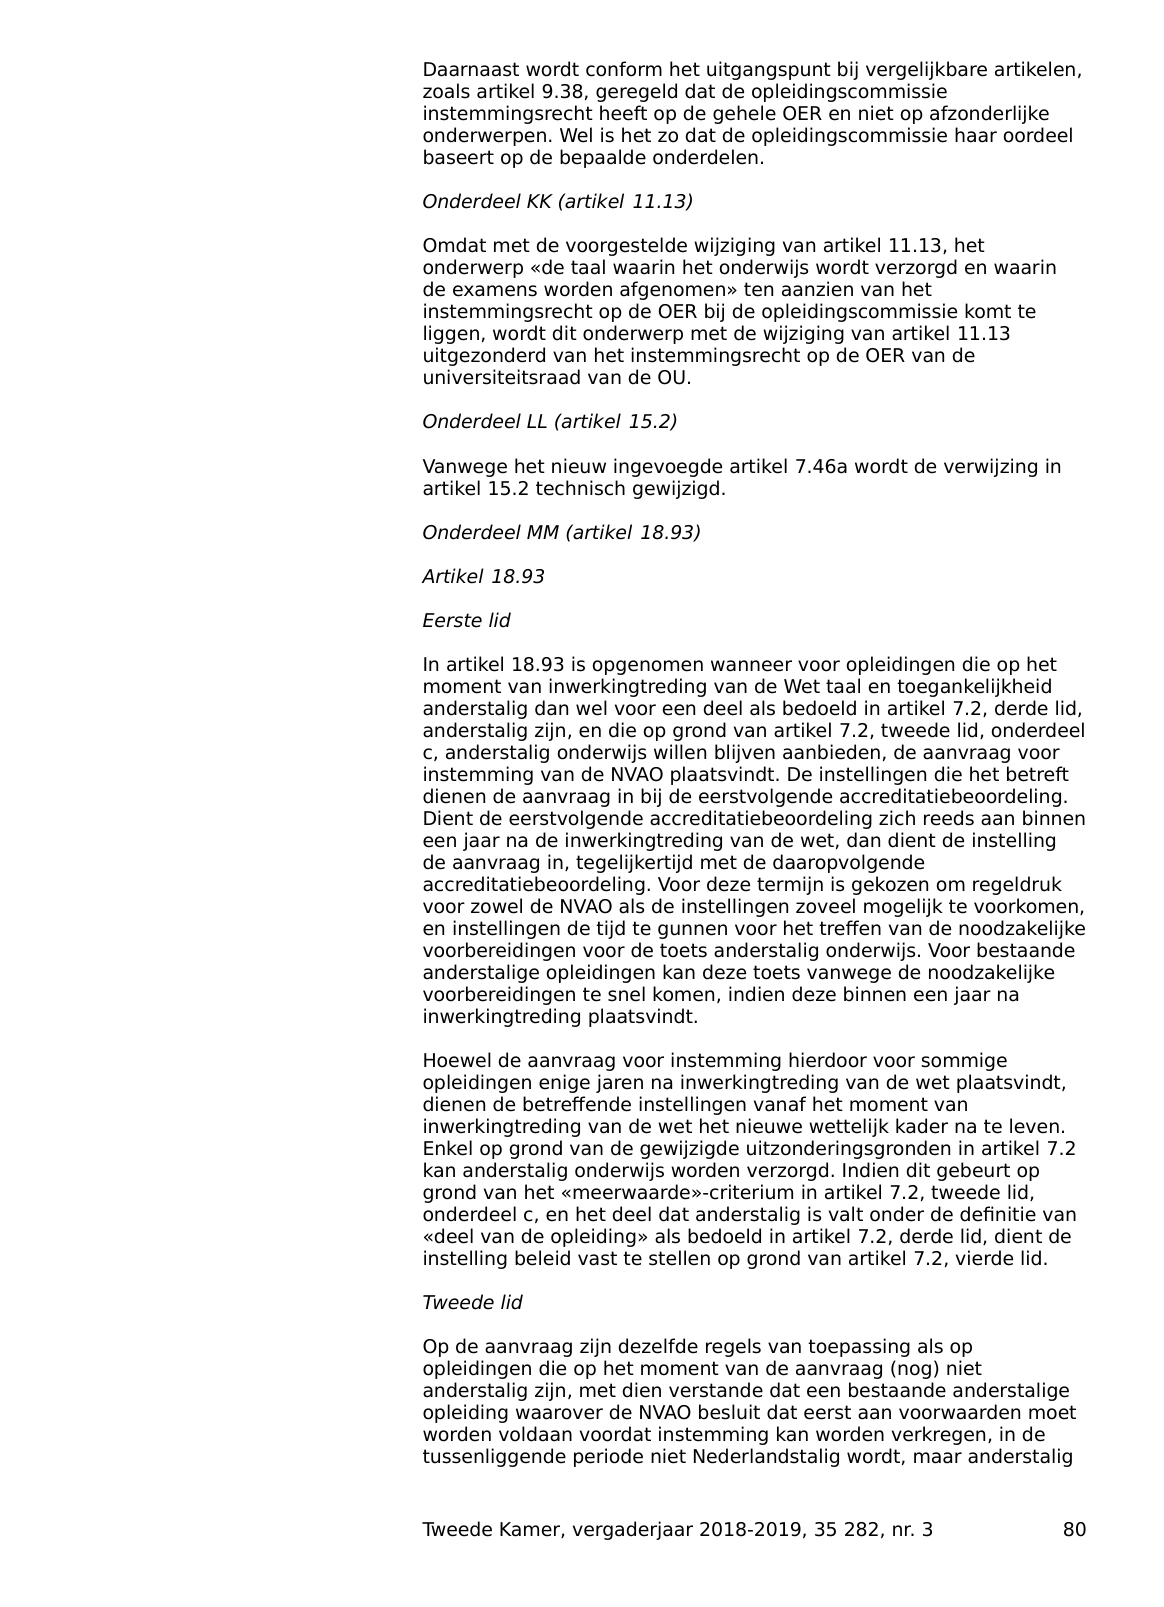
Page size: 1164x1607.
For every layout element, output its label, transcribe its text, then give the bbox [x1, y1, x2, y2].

subtitle Onderdeel LL (artikel 15.2) [422, 411, 1087, 433]
text Daarnaast wordt conform het uitgangspunt bij vergelijkbare artikelen, zoals artikel 9.38, geregeld dat de opleidingscommissie instemmingsrecht heeft op de gehele OER en niet op afzonderlijke onderwerpen. Wel is het zo dat de opleidingscommissie haar oordeel baseert op de bepaalde onderdelen. [422, 59, 1087, 169]
text Omdat met de voorgestelde wijziging van artikel 11.13, het onderwerp «de taal waarin het onderwijs wordt verzorgd en waarin de examens worden afgenomen» ten aanzien van het instemmingsrecht op de OER bij de opleidingscommissie komt te liggen, wordt dit onderwerp met de wijziging van artikel 11.13 uitgezonderd van het instemmingsrecht op de OER van de universiteitsraad van de OU. [422, 235, 1087, 389]
text In artikel 18.93 is opgenomen wanneer voor opleidingen die op het moment van inwerkingtreding van de Wet taal en toegankelijkheid anderstalig dan wel voor een deel als bedoeld in artikel 7.2, derde lid, anderstalig zijn, en die op grond van artikel 7.2, tweede lid, onderdeel c, anderstalig onderwijs willen blijven aanbieden, de aanvraag voor instemming van de NVAO plaatsvindt. De instellingen die het betreft dienen de aanvraag in bij de eerstvolgende accreditatiebeoordeling. Dient de eerstvolgende accreditatiebeoordeling zich reeds aan binnen een jaar na de inwerkingtreding van de wet, dan dient de instelling de aanvraag in, tegelijkertijd met de daaropvolgende accreditatiebeoordeling. Voor deze termijn is gekozen om regeldruk voor zowel de NVAO als de instellingen zoveel mogelijk te voorkomen, en instellingen de tijd te gunnen voor het treffen van de noodzakelijke voorbereidingen voor de toets anderstalig onderwijs. Voor bestaande anderstalige opleidingen kan deze toets vanwege de noodzakelijke voorbereidingen te snel komen, indien deze binnen een jaar na inwerkingtreding plaatsvindt. [422, 654, 1087, 1028]
subtitle Artikel 18.93 [422, 566, 1087, 588]
text Vanwege het nieuw ingevoegde artikel 7.46a wordt de verwijzing in artikel 15.2 technisch gewijzigd. [422, 456, 1087, 499]
subtitle Onderdeel KK (artikel 11.13) [422, 191, 1087, 213]
subtitle Tweede lid [422, 1292, 1087, 1314]
text Hoewel de aanvraag voor instemming hierdoor voor sommige opleidingen enige jaren na inwerkingtreding van de wet plaatsvindt, dienen de betreffende instellingen vanaf het moment van inwerkingtreding van de wet het nieuwe wettelijk kader na te leven. Enkel op grond van de gewijzigde uitzonderingsgronden in artikel 7.2 kan anderstalig onderwijs worden verzorgd. Indien dit gebeurt op grond van het «meerwaarde»-criterium in artikel 7.2, tweede lid, onderdeel c, en het deel dat anderstalig is valt onder de definitie van «deel van de opleiding» als bedoeld in artikel 7.2, derde lid, dient de instelling beleid vast te stellen op grond van artikel 7.2, vierde lid. [422, 1050, 1087, 1270]
subtitle Onderdeel MM (artikel 18.93) [422, 522, 1087, 544]
subtitle Eerste lid [422, 610, 1087, 632]
text Op de aanvraag zijn dezelfde regels van toepassing als op opleidingen die op het moment van de aanvraag (nog) niet anderstalig zijn, met dien verstande dat een bestaande anderstalige opleiding waarover de NVAO besluit dat eerst aan voorwaarden moet worden voldaan voordat instemming kan worden verkregen, in de tussenliggende periode niet Nederlandstalig wordt, maar anderstalig [422, 1336, 1087, 1468]
